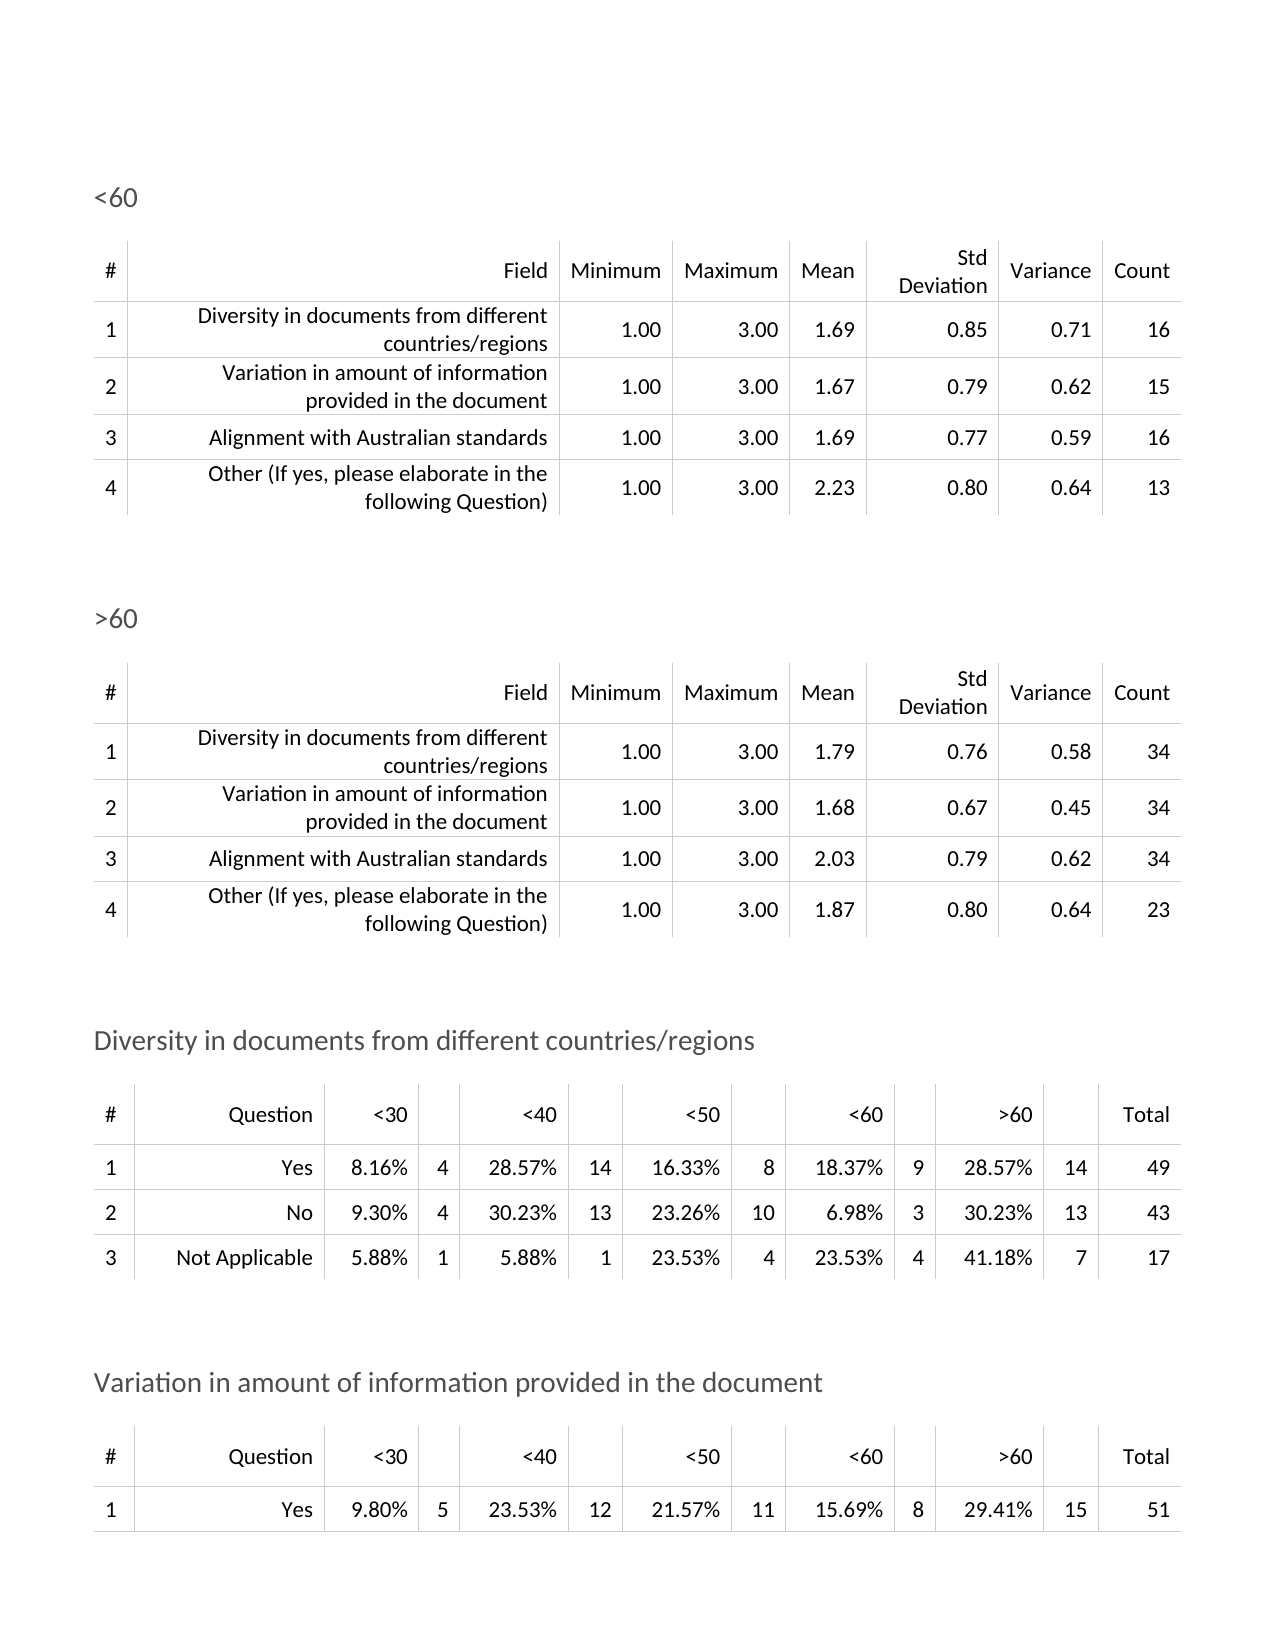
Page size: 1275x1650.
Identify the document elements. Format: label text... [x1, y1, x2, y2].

table_cell 13 [569, 1190, 622, 1234]
table_header >60 [936, 1426, 1043, 1486]
table_cell Variation in amount of information provided in the document [128, 780, 559, 836]
table_cell 9.30% [325, 1190, 418, 1234]
table_header Field [128, 663, 559, 722]
table_cell 1.00 [560, 837, 672, 881]
table_cell 29.41% [936, 1487, 1043, 1531]
table_header <40 [460, 1426, 568, 1486]
table_header [419, 1426, 459, 1486]
table_cell Diversity in documents from different countries/regions [128, 302, 559, 357]
table_cell 1.00 [560, 358, 672, 414]
table_cell 1.00 [560, 460, 672, 515]
table_header Mean [790, 241, 866, 301]
table_cell Alignment with Australian standards [128, 837, 559, 881]
table_cell 8.16% [325, 1145, 418, 1189]
table_header Total [1099, 1084, 1181, 1144]
table_cell 13 [1103, 460, 1181, 515]
table_cell 9 [895, 1145, 935, 1189]
table_cell 3.00 [673, 460, 789, 515]
table_cell 3.00 [673, 882, 789, 937]
table_cell Variation in amount of information provided in the document [128, 358, 559, 414]
table_cell 0.79 [867, 358, 998, 414]
table_cell 4 [419, 1145, 459, 1189]
table_header Question [135, 1084, 324, 1144]
table_cell 15 [1044, 1487, 1098, 1531]
table_header Std Deviation [867, 663, 998, 722]
table_cell 1.68 [790, 780, 866, 836]
table_cell 34 [1103, 837, 1181, 881]
table_cell Yes [135, 1487, 324, 1531]
table_cell 17 [1099, 1235, 1181, 1279]
table_cell 1.00 [560, 780, 672, 836]
table_cell Diversity in documents from different countries/regions [128, 724, 559, 779]
table_cell 4 [732, 1235, 785, 1279]
table_cell 41.18% [936, 1235, 1043, 1279]
table_cell 1 [94, 1145, 134, 1189]
table_cell 0.62 [999, 837, 1102, 881]
table_cell 1 [419, 1235, 459, 1279]
table_header Minimum [560, 663, 672, 722]
table_cell 3 [94, 415, 127, 459]
table_cell 1.87 [790, 882, 866, 937]
table_cell 0.62 [999, 358, 1102, 414]
table_cell Yes [135, 1145, 324, 1189]
table_header [569, 1426, 622, 1486]
table_header Variance [999, 241, 1102, 301]
table_cell 3.00 [673, 358, 789, 414]
table_header Question [135, 1426, 324, 1486]
table_cell 23 [1103, 882, 1181, 937]
table_cell 18.37% [786, 1145, 894, 1189]
table_cell 15.69% [786, 1487, 894, 1531]
table_header <40 [460, 1084, 568, 1144]
table_cell 1 [569, 1235, 622, 1279]
table_cell 5 [419, 1487, 459, 1531]
table_header Maximum [673, 663, 789, 722]
table_cell 1.79 [790, 724, 866, 779]
text Variation in amount of information provided in the document [94, 1364, 1181, 1400]
table_cell Other (If yes, please elaborate in the following Question) [128, 460, 559, 515]
table_header [1044, 1084, 1098, 1144]
table_header [895, 1084, 935, 1144]
table_cell 0.79 [867, 837, 998, 881]
table_cell 0.85 [867, 302, 998, 357]
table_header Minimum [560, 241, 672, 301]
table_cell 3 [895, 1190, 935, 1234]
table_header [732, 1084, 785, 1144]
table_cell 0.67 [867, 780, 998, 836]
table_cell 16 [1103, 302, 1181, 357]
table_header [1044, 1426, 1098, 1486]
table_cell 1.00 [560, 724, 672, 779]
table_cell 51 [1099, 1487, 1181, 1531]
table_cell 3 [94, 1235, 134, 1279]
table_cell 2.23 [790, 460, 866, 515]
table_cell 0.76 [867, 724, 998, 779]
table_cell 3.00 [673, 724, 789, 779]
table_cell Other (If yes, please elaborate in the following Question) [128, 882, 559, 937]
table_cell 3.00 [673, 837, 789, 881]
table_cell 13 [1044, 1190, 1098, 1234]
table_header <50 [623, 1426, 731, 1486]
table_header >60 [936, 1084, 1043, 1144]
table_cell 3.00 [673, 780, 789, 836]
table_cell 0.45 [999, 780, 1102, 836]
table_cell 30.23% [936, 1190, 1043, 1234]
table_cell 10 [732, 1190, 785, 1234]
table_cell 1.00 [560, 415, 672, 459]
table_cell 4 [94, 882, 127, 937]
table_cell 23.53% [460, 1487, 568, 1531]
table_cell 14 [569, 1145, 622, 1189]
table_cell 0.58 [999, 724, 1102, 779]
table_cell 0.64 [999, 882, 1102, 937]
table_cell 1.69 [790, 302, 866, 357]
table_cell 6.98% [786, 1190, 894, 1234]
table_cell 16.33% [623, 1145, 731, 1189]
table_header [895, 1426, 935, 1486]
table_header <30 [325, 1426, 418, 1486]
table_cell 9.80% [325, 1487, 418, 1531]
table_cell 43 [1099, 1190, 1181, 1234]
table_cell 1.67 [790, 358, 866, 414]
table_cell 23.53% [623, 1235, 731, 1279]
table_header Count [1103, 663, 1181, 722]
table_cell 1 [94, 1487, 134, 1531]
table_cell 2 [94, 780, 127, 836]
table_header # [94, 241, 127, 301]
table_header Std Deviation [867, 241, 998, 301]
text >60 [94, 601, 1181, 636]
table_cell 5.88% [325, 1235, 418, 1279]
table_cell 12 [569, 1487, 622, 1531]
table_cell 0.80 [867, 460, 998, 515]
table_header <30 [325, 1084, 418, 1144]
table_cell 8 [732, 1145, 785, 1189]
table_header Field [128, 241, 559, 301]
text <60 [94, 179, 1181, 214]
table_header Variance [999, 663, 1102, 722]
table_cell 0.80 [867, 882, 998, 937]
table_cell 4 [94, 460, 127, 515]
table_cell 16 [1103, 415, 1181, 459]
table_cell 1 [94, 302, 127, 357]
table_cell 34 [1103, 724, 1181, 779]
table_cell 0.71 [999, 302, 1102, 357]
table_cell 5.88% [460, 1235, 568, 1279]
table_cell 2 [94, 1190, 134, 1234]
table_cell 7 [1044, 1235, 1098, 1279]
table_cell 1 [94, 724, 127, 779]
table_cell 3.00 [673, 302, 789, 357]
table_header [569, 1084, 622, 1144]
table_cell 21.57% [623, 1487, 731, 1531]
table_cell 15 [1103, 358, 1181, 414]
table_header # [94, 1084, 134, 1144]
table_cell 28.57% [936, 1145, 1043, 1189]
table_cell 1.00 [560, 882, 672, 937]
table_cell 11 [732, 1487, 785, 1531]
table_cell 0.64 [999, 460, 1102, 515]
table_cell 3 [94, 837, 127, 881]
table_cell 3.00 [673, 415, 789, 459]
table_header Mean [790, 663, 866, 722]
table_cell 8 [895, 1487, 935, 1531]
table_cell 30.23% [460, 1190, 568, 1234]
table_cell 34 [1103, 780, 1181, 836]
table_cell 1.00 [560, 302, 672, 357]
table_cell 49 [1099, 1145, 1181, 1189]
table_cell Alignment with Australian standards [128, 415, 559, 459]
table_cell 0.59 [999, 415, 1102, 459]
table_cell 0.77 [867, 415, 998, 459]
table_cell 23.53% [786, 1235, 894, 1279]
table_header [732, 1426, 785, 1486]
table_header <50 [623, 1084, 731, 1144]
table_cell 2 [94, 358, 127, 414]
table_cell Not Applicable [135, 1235, 324, 1279]
table_cell 4 [419, 1190, 459, 1234]
table_header Maximum [673, 241, 789, 301]
table_header <60 [786, 1426, 894, 1486]
table_cell 14 [1044, 1145, 1098, 1189]
table_cell 4 [895, 1235, 935, 1279]
table_header <60 [786, 1084, 894, 1144]
table_cell 23.26% [623, 1190, 731, 1234]
table_header Total [1099, 1426, 1181, 1486]
table_cell 2.03 [790, 837, 866, 881]
table_cell 1.69 [790, 415, 866, 459]
table_cell No [135, 1190, 324, 1234]
table_header # [94, 1426, 134, 1486]
table_cell 28.57% [460, 1145, 568, 1189]
table_header # [94, 663, 127, 722]
text Diversity in documents from different countries/regions [94, 1022, 1181, 1058]
table_header [419, 1084, 459, 1144]
table_header Count [1103, 241, 1181, 301]
